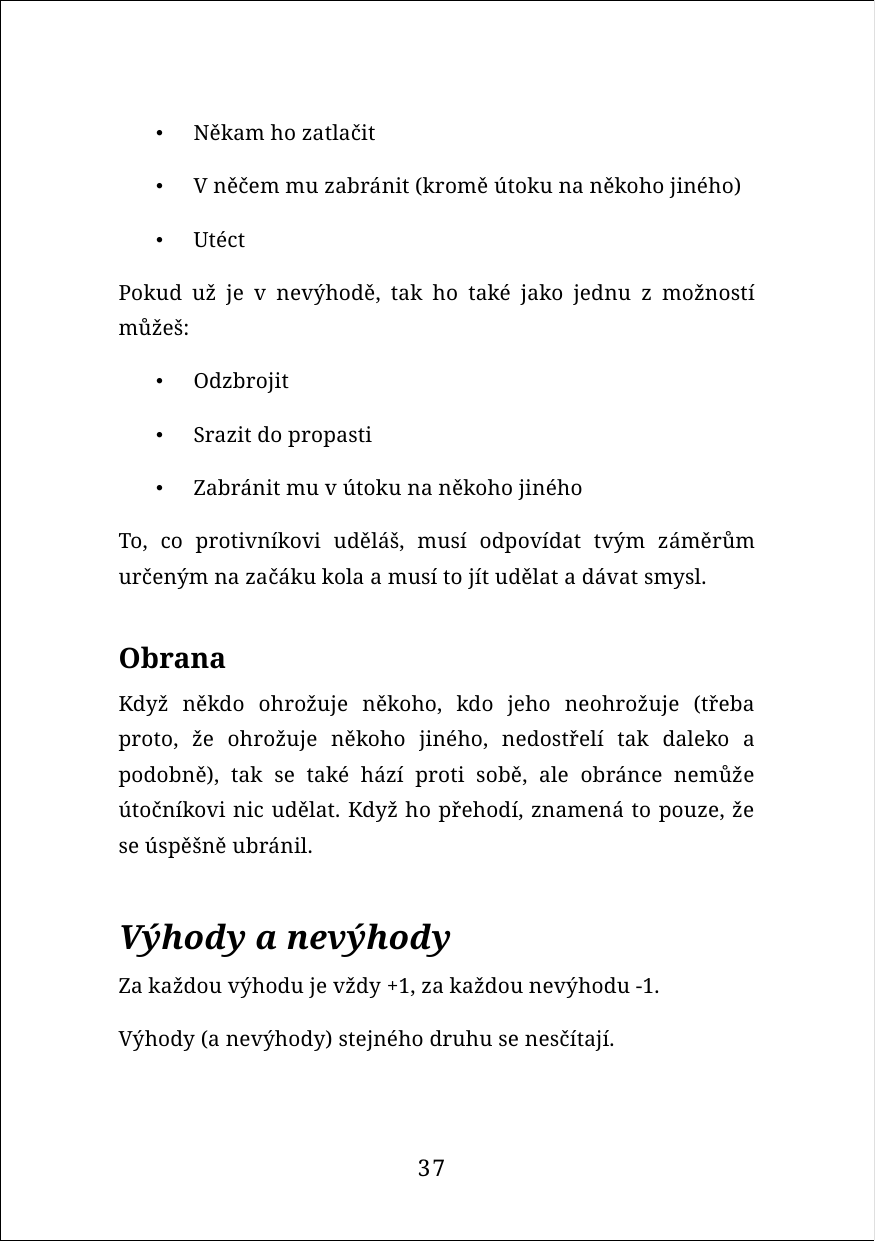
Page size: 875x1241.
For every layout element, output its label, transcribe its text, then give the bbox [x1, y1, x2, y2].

list Srazit do propasti [156, 420, 756, 448]
list Odzbrojit [156, 367, 756, 395]
list V něčem mu zabránit (kromě útoku na někoho jiného) [156, 171, 756, 200]
subtitle Obrana [118, 639, 756, 677]
list Někam ho zatlačit [156, 118, 756, 147]
list Utéct [156, 225, 756, 253]
text To, co protivníkovi uděláš, musí odpovídat tvým záměrům určeným na začáku kola a musí to jít udělat a dávat smysl. [118, 526, 756, 590]
text Za každou výhodu je vždy +1, za každou nevýhodu -1. [118, 971, 756, 999]
text Když někdo ohrožuje někoho, kdo jeho neohrožuje (třeba proto, že ohrožuje někoho jiného, nedostřelí tak daleko a podobně), tak se také hází proti sobě, ale obránce nemůže útočníkovi nic udělat. Když ho přehodí, znamená to pouze, že se úspěšně ubránil. [118, 689, 756, 859]
list Zabránit mu v útoku na někoho jiného [156, 473, 756, 502]
text Pokud už je v nevýhodě, tak ho také jako jednu z možností můžeš: [118, 278, 756, 342]
text Výhody (a nevýhody) stejného druhu se nesčítají. [118, 1024, 756, 1053]
subtitle Výhody a nevýhody [118, 914, 756, 959]
